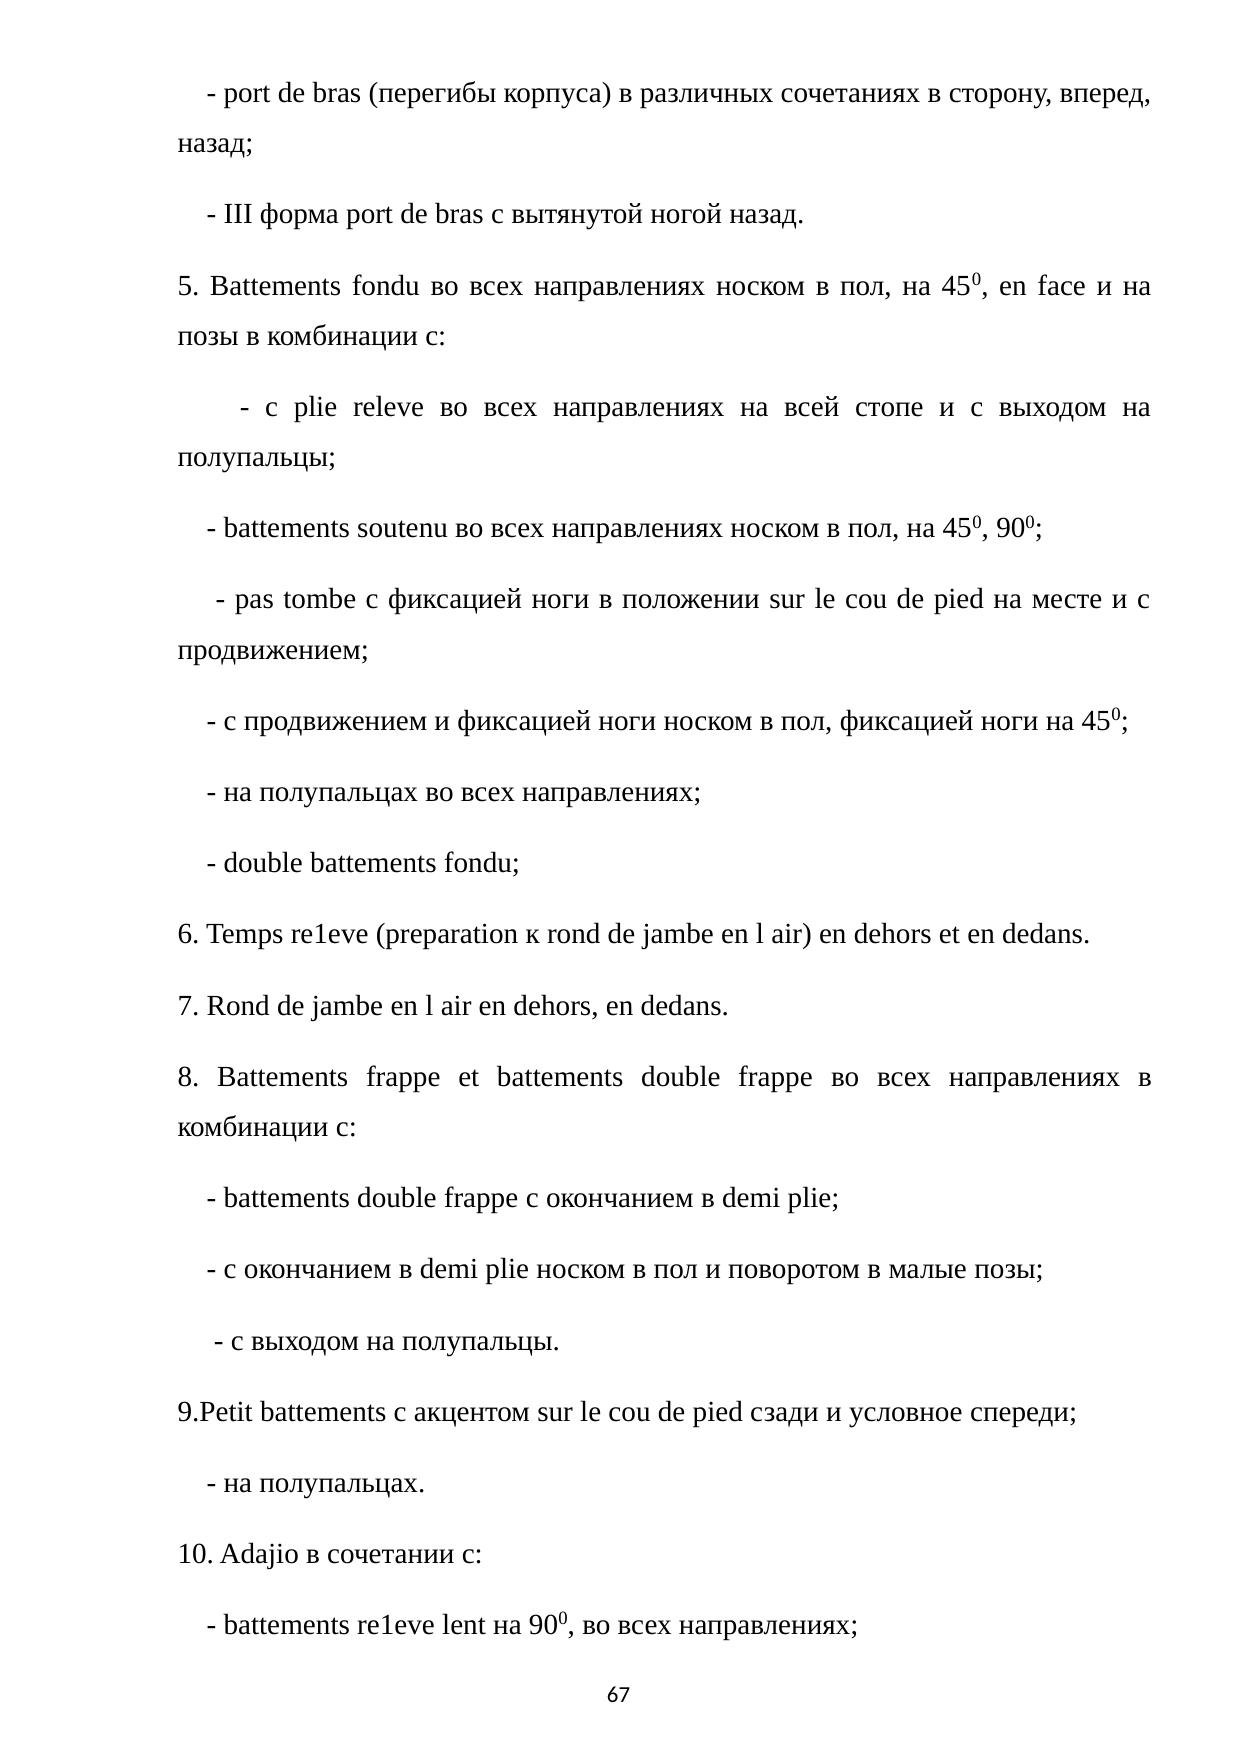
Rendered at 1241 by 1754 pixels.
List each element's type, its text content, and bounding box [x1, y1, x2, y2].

text - battements soutenu во всех направлениях носком в пол, на 450, 900; [177, 511, 1152, 544]
text - port de bras (перегибы корпуса) в различных сочетаниях в сторону, вперед, назад; [177, 75, 1152, 159]
text - с продвижением и фиксацией ноги носком в пол, фиксацией ноги на 450; [177, 703, 1152, 737]
text - pas tombe с фиксацией ноги в положении sur le cou de pied на месте и с продвижением; [177, 582, 1152, 666]
text - battements double frappe с окончанием в demi plie; [177, 1180, 1152, 1214]
text - III форма port de bras с вытянутой ногой назад. [177, 196, 1152, 230]
text - с окончанием в demi plie носком в пол и поворотом в малые позы; [177, 1251, 1152, 1285]
text 6. Temps re1eve (preparation к rond de jambe en l air) en dehors et en dedans. [177, 917, 1152, 950]
text 10. Adajio в сочетании с: [177, 1536, 1152, 1569]
text 8. Battements frappe et battements double frappe во всех направлениях в комбинации с: [177, 1059, 1152, 1143]
text - с выходом на полупальцы. [177, 1323, 1152, 1356]
text 9.Petit battements с акцентом sur le cou de pied сзади и условное спереди; [177, 1394, 1152, 1427]
text - battements re1eve lent на 900, во всех направлениях; [177, 1607, 1152, 1641]
text - с plie releve во всех направлениях на всей стопе и с выходом на полупальцы; [177, 389, 1152, 473]
text 5. Battements fondu во всех направлениях носком в пол, на 450, en face и на позы в комбинации с: [177, 268, 1152, 351]
text - double battements fondu; [177, 845, 1152, 879]
text - на полупальцах во всех направлениях; [177, 774, 1152, 808]
text - на полупальцах. [177, 1465, 1152, 1498]
text 7. Rond de jambe en l air en dehors, en dedans. [177, 988, 1152, 1021]
